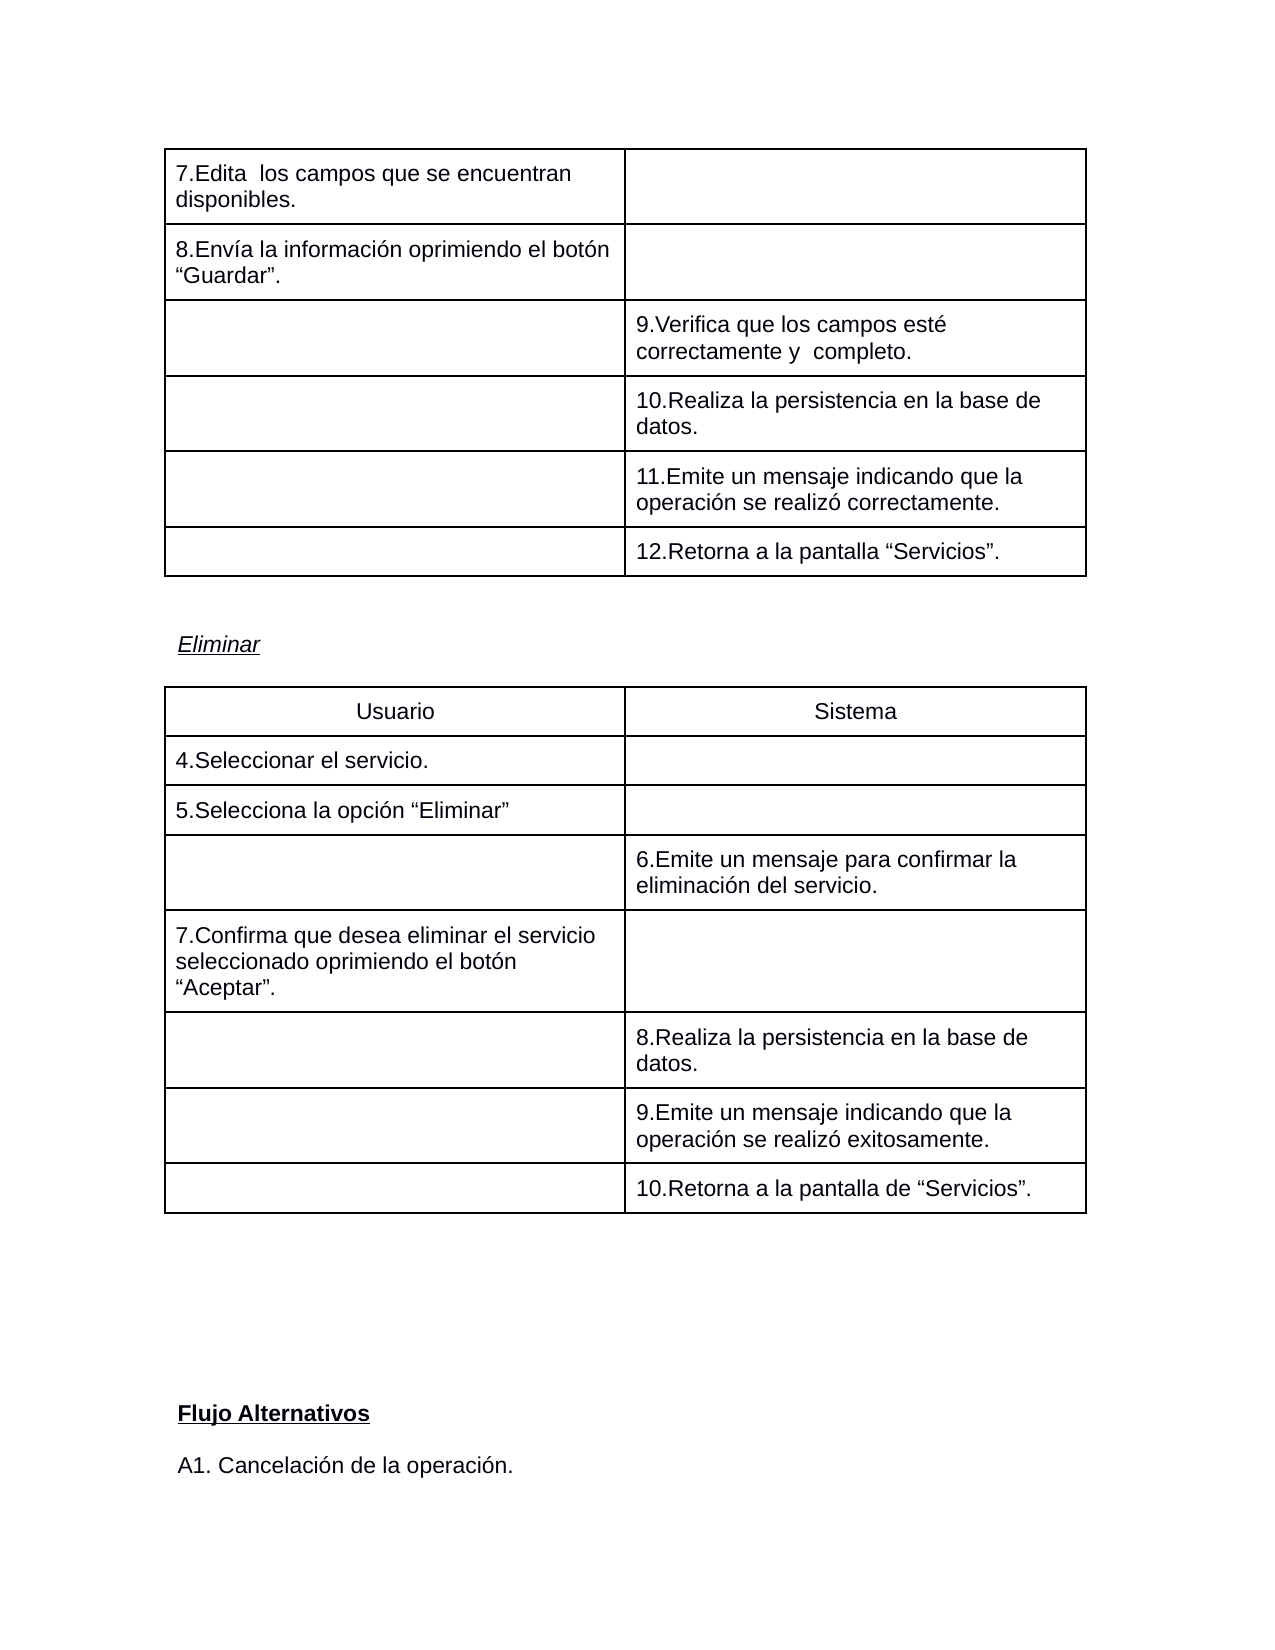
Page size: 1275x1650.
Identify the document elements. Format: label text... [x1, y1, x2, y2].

table_cell 7.Confirma que desea eliminar el servicio seleccionado oprimiendo el botón “Aceptar”. [166, 911, 624, 1011]
text Flujo Alternativos [177, 1400, 1098, 1426]
table_cell [626, 150, 1085, 223]
table_header Sistema [626, 688, 1085, 735]
table_cell [166, 528, 624, 575]
text Eliminar [177, 631, 1098, 658]
table_header Usuario [166, 688, 624, 735]
table_cell 5.Selecciona la opción “Eliminar” [166, 786, 624, 833]
table_cell 9.Emite un mensaje indicando que la operación se realizó exitosamente. [626, 1089, 1085, 1162]
text A1. Cancelación de la operación. [177, 1451, 1098, 1479]
table_cell [166, 1164, 624, 1212]
table_cell 10.Retorna a la pantalla de “Servicios”. [626, 1164, 1085, 1212]
table_cell 11.Emite un mensaje indicando que la operación se realizó correctamente. [626, 452, 1085, 526]
table_cell [626, 225, 1085, 299]
table_cell [626, 786, 1085, 833]
table_cell [626, 737, 1085, 784]
table_cell 8.Envía la información oprimiendo el botón “Guardar”. [166, 225, 624, 299]
table_cell [166, 1089, 624, 1162]
table_cell [166, 1013, 624, 1087]
table_cell 9.Verifica que los campos esté correctamente y completo. [626, 301, 1085, 374]
table_cell 7.Edita los campos que se encuentran disponibles. [166, 150, 624, 223]
table_cell [626, 911, 1085, 1011]
table_cell [166, 836, 624, 909]
table_cell [166, 452, 624, 526]
table_cell 12.Retorna a la pantalla “Servicios”. [626, 528, 1085, 575]
table_cell 4.Seleccionar el servicio. [166, 737, 624, 784]
table_cell [166, 301, 624, 374]
table_cell 6.Emite un mensaje para confirmar la eliminación del servicio. [626, 836, 1085, 909]
table_cell 8.Realiza la persistencia en la base de datos. [626, 1013, 1085, 1087]
table_cell [166, 377, 624, 450]
table_cell 10.Realiza la persistencia en la base de datos. [626, 377, 1085, 450]
